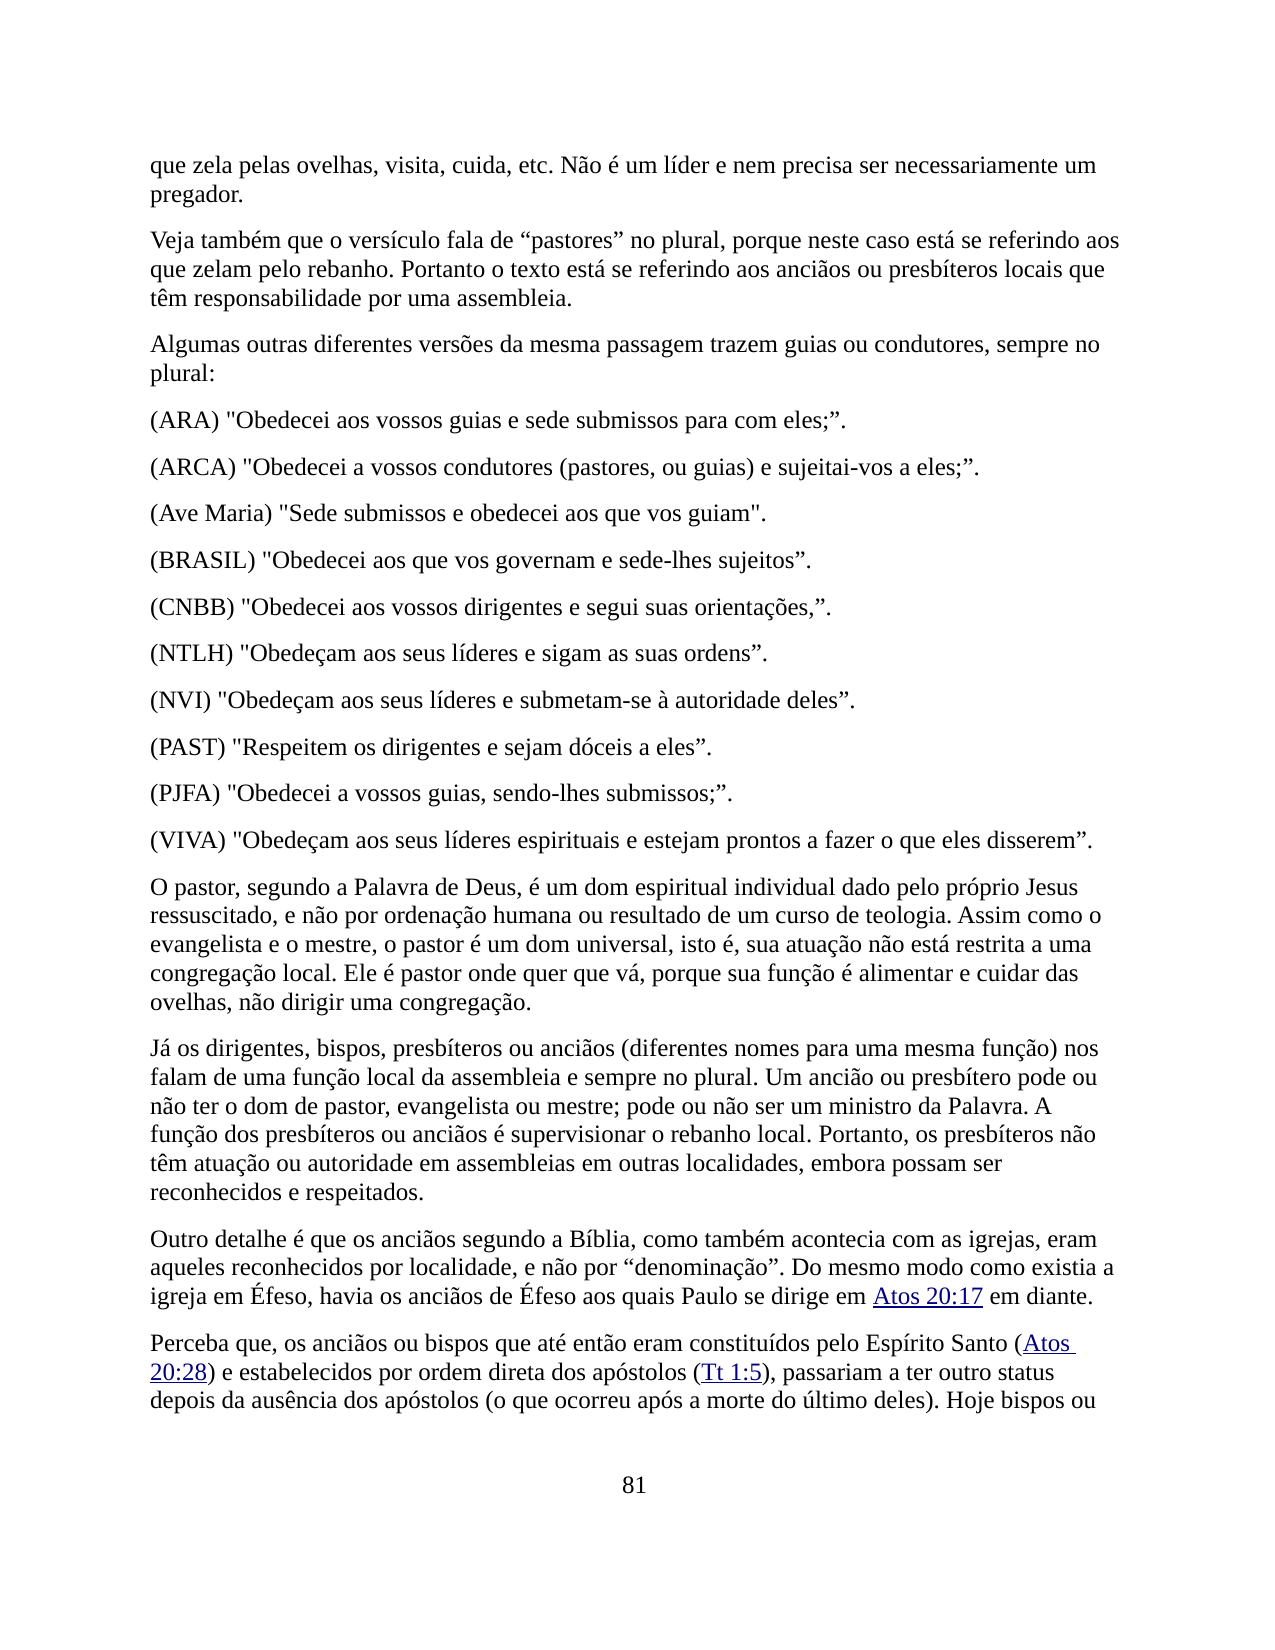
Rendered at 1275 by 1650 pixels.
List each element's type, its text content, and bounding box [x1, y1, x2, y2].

text (BRASIL) "Obedecei aos que vos governam e sede-lhes sujeitos”. [150, 545, 1125, 574]
text O pastor, segundo a Palavra de Deus, é um dom espiritual individual dado pelo próprio Jesus ressuscitado, e não por ordenação humana ou resultado de um curso de teologia. Assim como o evangelista e o mestre, o pastor é um dom universal, isto é, sua atuação não está restrita a uma congregação local. Ele é pastor onde quer que vá, porque sua função é alimentar e cuidar das ovelhas, não dirigir uma congregação. [150, 872, 1125, 1015]
text (NVI) "Obedeçam aos seus líderes e submetam-se à autoridade deles”. [150, 685, 1125, 714]
text Perceba que, os anciãos ou bispos que até então eram constituídos pelo Espírito Santo (Atos 20:28) e estabelecidos por ordem direta dos apóstolos (Tt 1:5), passariam a ter outro status depois da ausência dos apóstolos (o que ocorreu após a morte do último deles). Hoje bispos ou [150, 1328, 1125, 1414]
text (ARA) "Obedecei aos vossos guias e sede submissos para com eles;”. [150, 405, 1125, 434]
text Já os dirigentes, bispos, presbíteros ou anciãos (diferentes nomes para uma mesma função) nos falam de uma função local da assembleia e sempre no plural. Um ancião ou presbítero pode ou não ter o dom de pastor, evangelista ou mestre; pode ou não ser um ministro da Palavra. A função dos presbíteros ou anciãos é supervisionar o rebanho local. Portanto, os presbíteros não têm atuação ou autoridade em assembleias em outras localidades, embora possam ser reconhecidos e respeitados. [150, 1033, 1125, 1206]
text Veja também que o versículo fala de “pastores” no plural, porque neste caso está se referindo aos que zelam pelo rebanho. Portanto o texto está se referindo aos anciãos ou presbíteros locais que têm responsabilidade por uma assembleia. [150, 225, 1125, 312]
text (VIVA) "Obedeçam aos seus líderes espirituais e estejam prontos a fazer o que eles disserem”. [150, 825, 1125, 854]
text (NTLH) "Obedeçam aos seus líderes e sigam as suas ordens”. [150, 638, 1125, 667]
text Algumas outras diferentes versões da mesma passagem trazem guias ou condutores, sempre no plural: [150, 329, 1125, 387]
text (CNBB) "Obedecei aos vossos dirigentes e segui suas orientações,”. [150, 592, 1125, 620]
text (PAST) "Respeitem os dirigentes e sejam dóceis a eles”. [150, 732, 1125, 760]
text (ARCA) "Obedecei a vossos condutores (pastores, ou guias) e sujeitai-vos a eles;”. [150, 452, 1125, 480]
text que zela pelas ovelhas, visita, cuida, etc. Não é um líder e nem precisa ser necessariamente um pregador. [150, 150, 1125, 207]
text Outro detalhe é que os anciãos segundo a Bíblia, como também acontecia com as igrejas, eram aqueles reconhecidos por localidade, e não por “denominação”. Do mesmo modo como existia a igreja em Éfeso, havia os anciãos de Éfeso aos quais Paulo se dirige em Atos 20:17 em diante. [150, 1224, 1125, 1310]
text (Ave Maria) "Sede submissos e obedecei aos que vos guiam". [150, 498, 1125, 527]
text (PJFA) "Obedecei a vossos guias, sendo-lhes submissos;”. [150, 778, 1125, 807]
